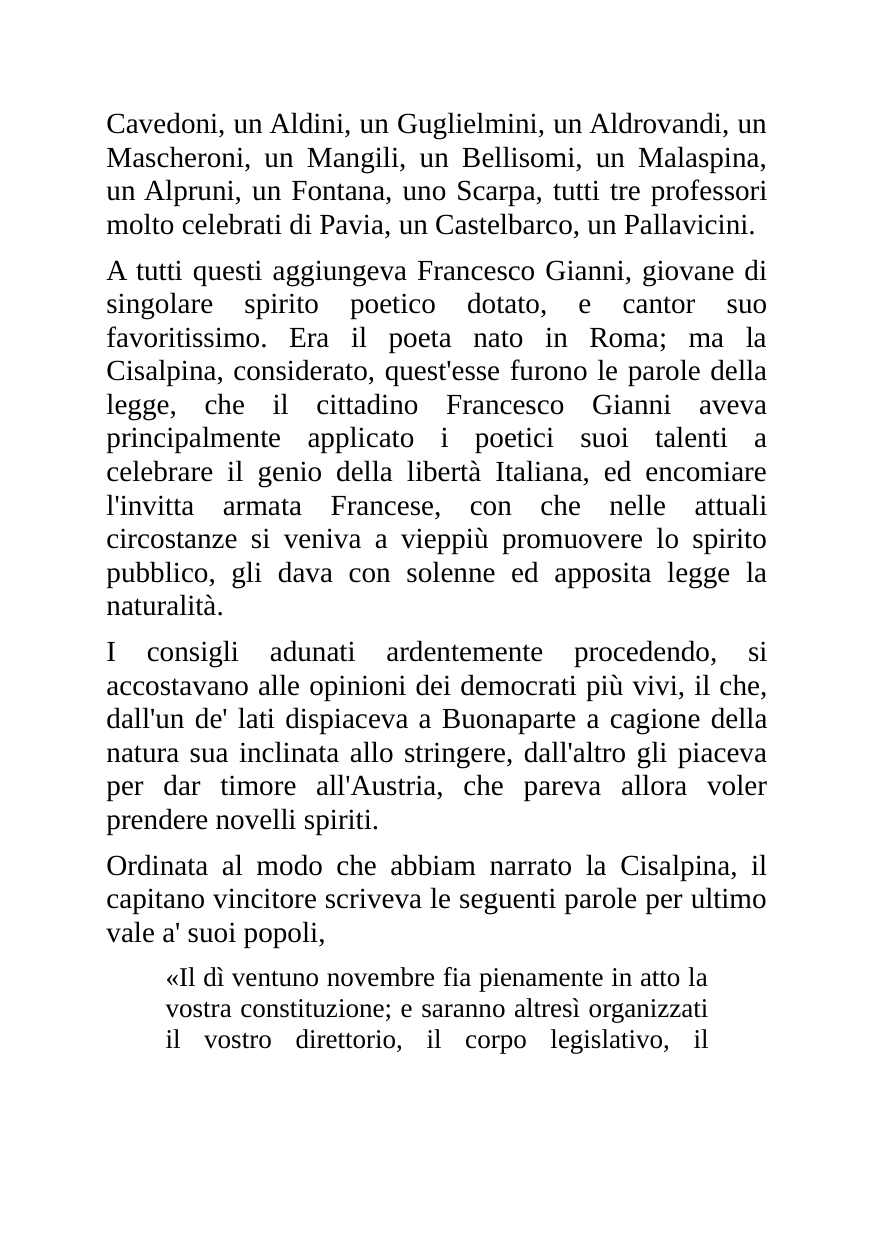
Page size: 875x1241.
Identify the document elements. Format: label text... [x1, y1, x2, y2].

text Ordinata al modo che abbiam narrato la Cisalpina, il capitano vincitore scriveva le seguenti parole per ultimo vale a' suoi popoli, [106, 848, 768, 949]
text Cavedoni, un Aldini, un Guglielmini, un Aldrovandi, un Mascheroni, un Mangili, un Bellisomi, un Malaspina, un Alpruni, un Fontana, uno Scarpa, tutti tre professori molto celebrati di Pavia, un Castelbarco, un Pallavicini. [106, 106, 768, 240]
text I consigli adunati ardentemente procedendo, si accostavano alle opinioni dei democrati più vivi, il che, dall'un de' lati dispiaceva a Buonaparte a cagione della natura sua inclinata allo stringere, dall'altro gli piaceva per dar timore all'Austria, che pareva allora voler prendere novelli spiriti. [106, 634, 768, 836]
text «Il dì ventuno novembre fia pienamente in atto la vostra constituzione; e saranno altresì organizzati il vostro direttorio, il corpo legislativo, il [165, 961, 709, 1055]
text A tutti questi aggiungeva Francesco Gianni, giovane di singolare spirito poetico dotato, e cantor suo favoritissimo. Era il poeta nato in Roma; ma la Cisalpina, considerato, quest'esse furono le parole della legge, che il cittadino Francesco Gianni aveva principalmente applicato i poetici suoi talenti a celebrare il genio della libertà Italiana, ed encomiare l'invitta armata Francese, con che nelle attuali circostanze si veniva a vieppiù promuovere lo spirito pubblico, gli dava con solenne ed apposita legge la naturalità. [106, 253, 768, 622]
